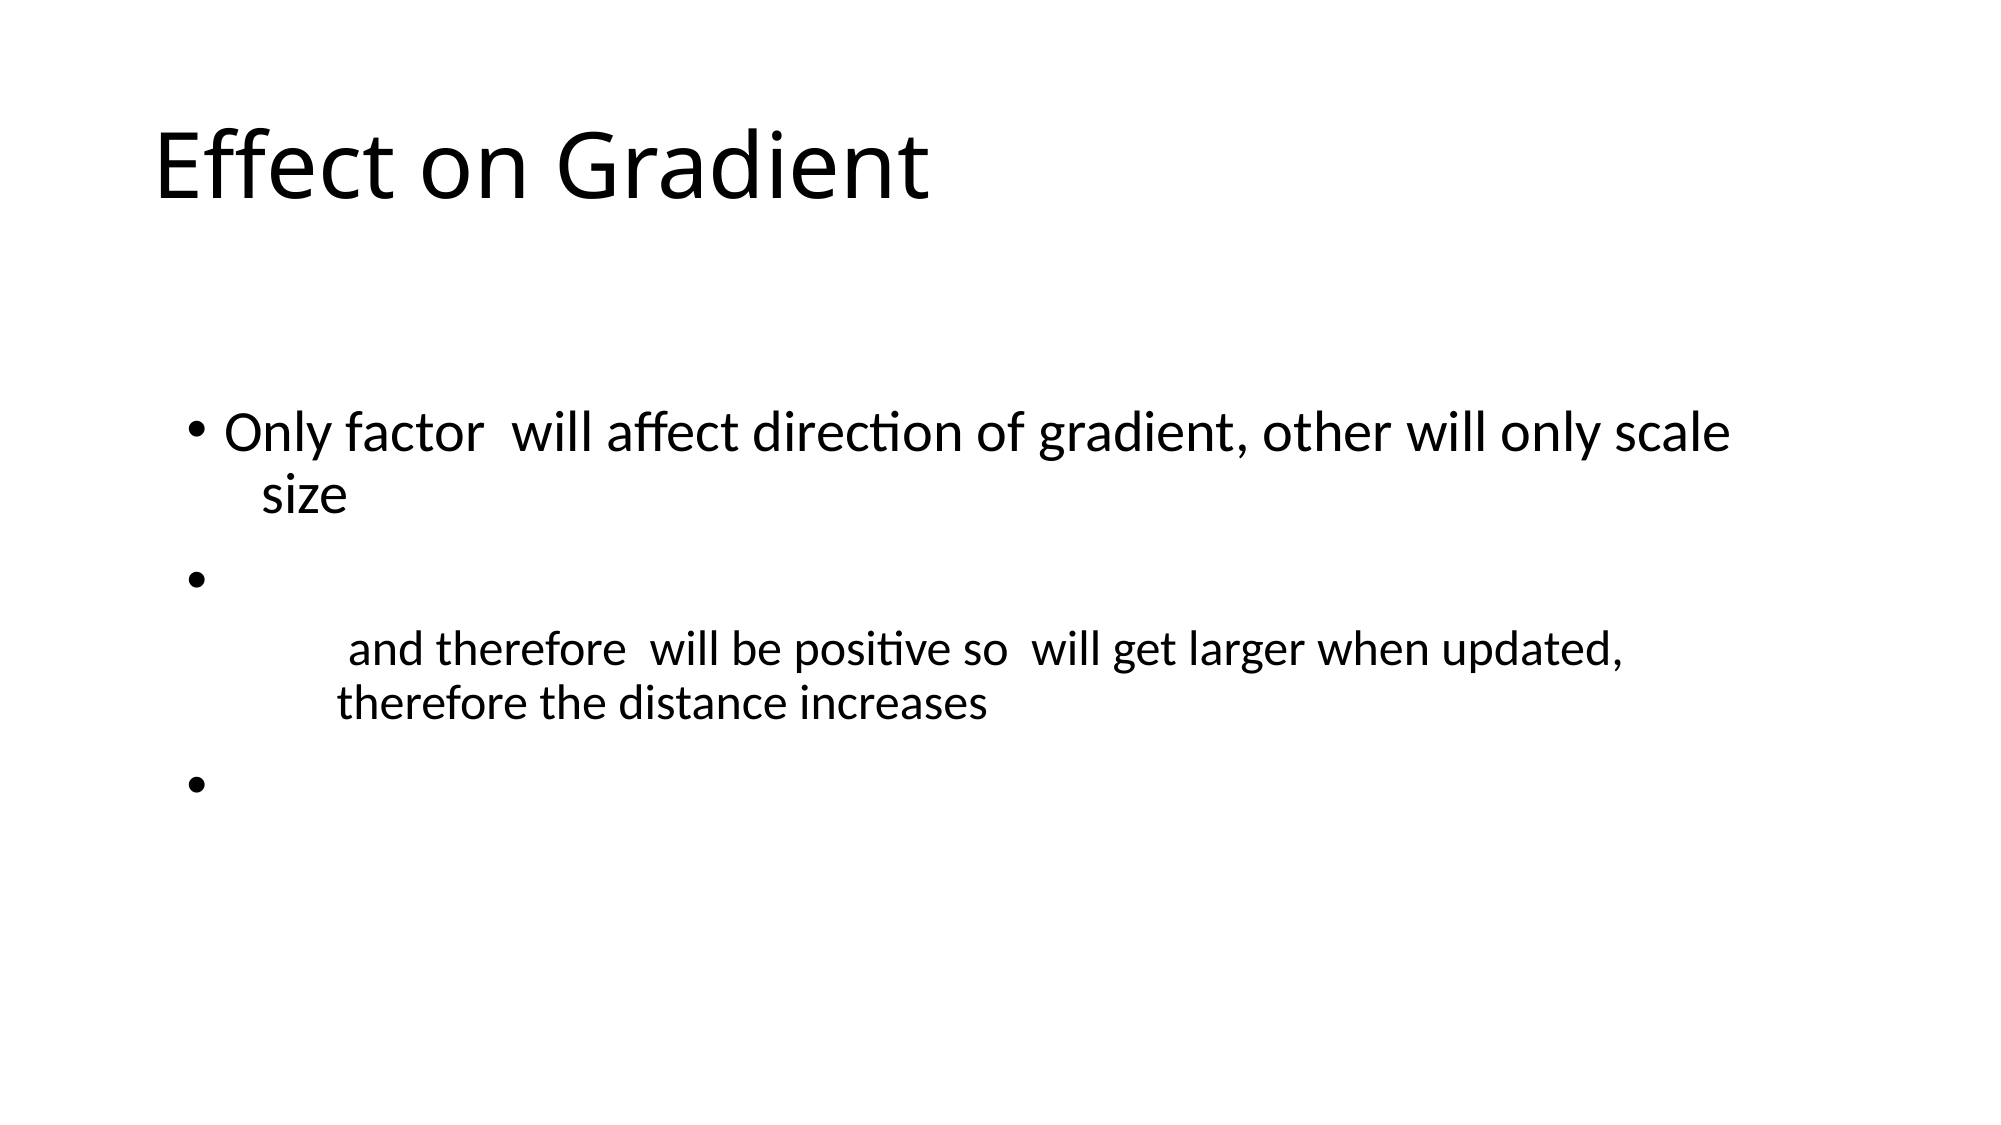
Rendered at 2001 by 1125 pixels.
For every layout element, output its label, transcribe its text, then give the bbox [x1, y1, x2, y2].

list Only factor will affect direction of gradient, other will only scale size and therefore will be positive so will get larger when updated, therefore the distance increases [171, 239, 1808, 1014]
title Effect on Gradient [137, 59, 1863, 278]
